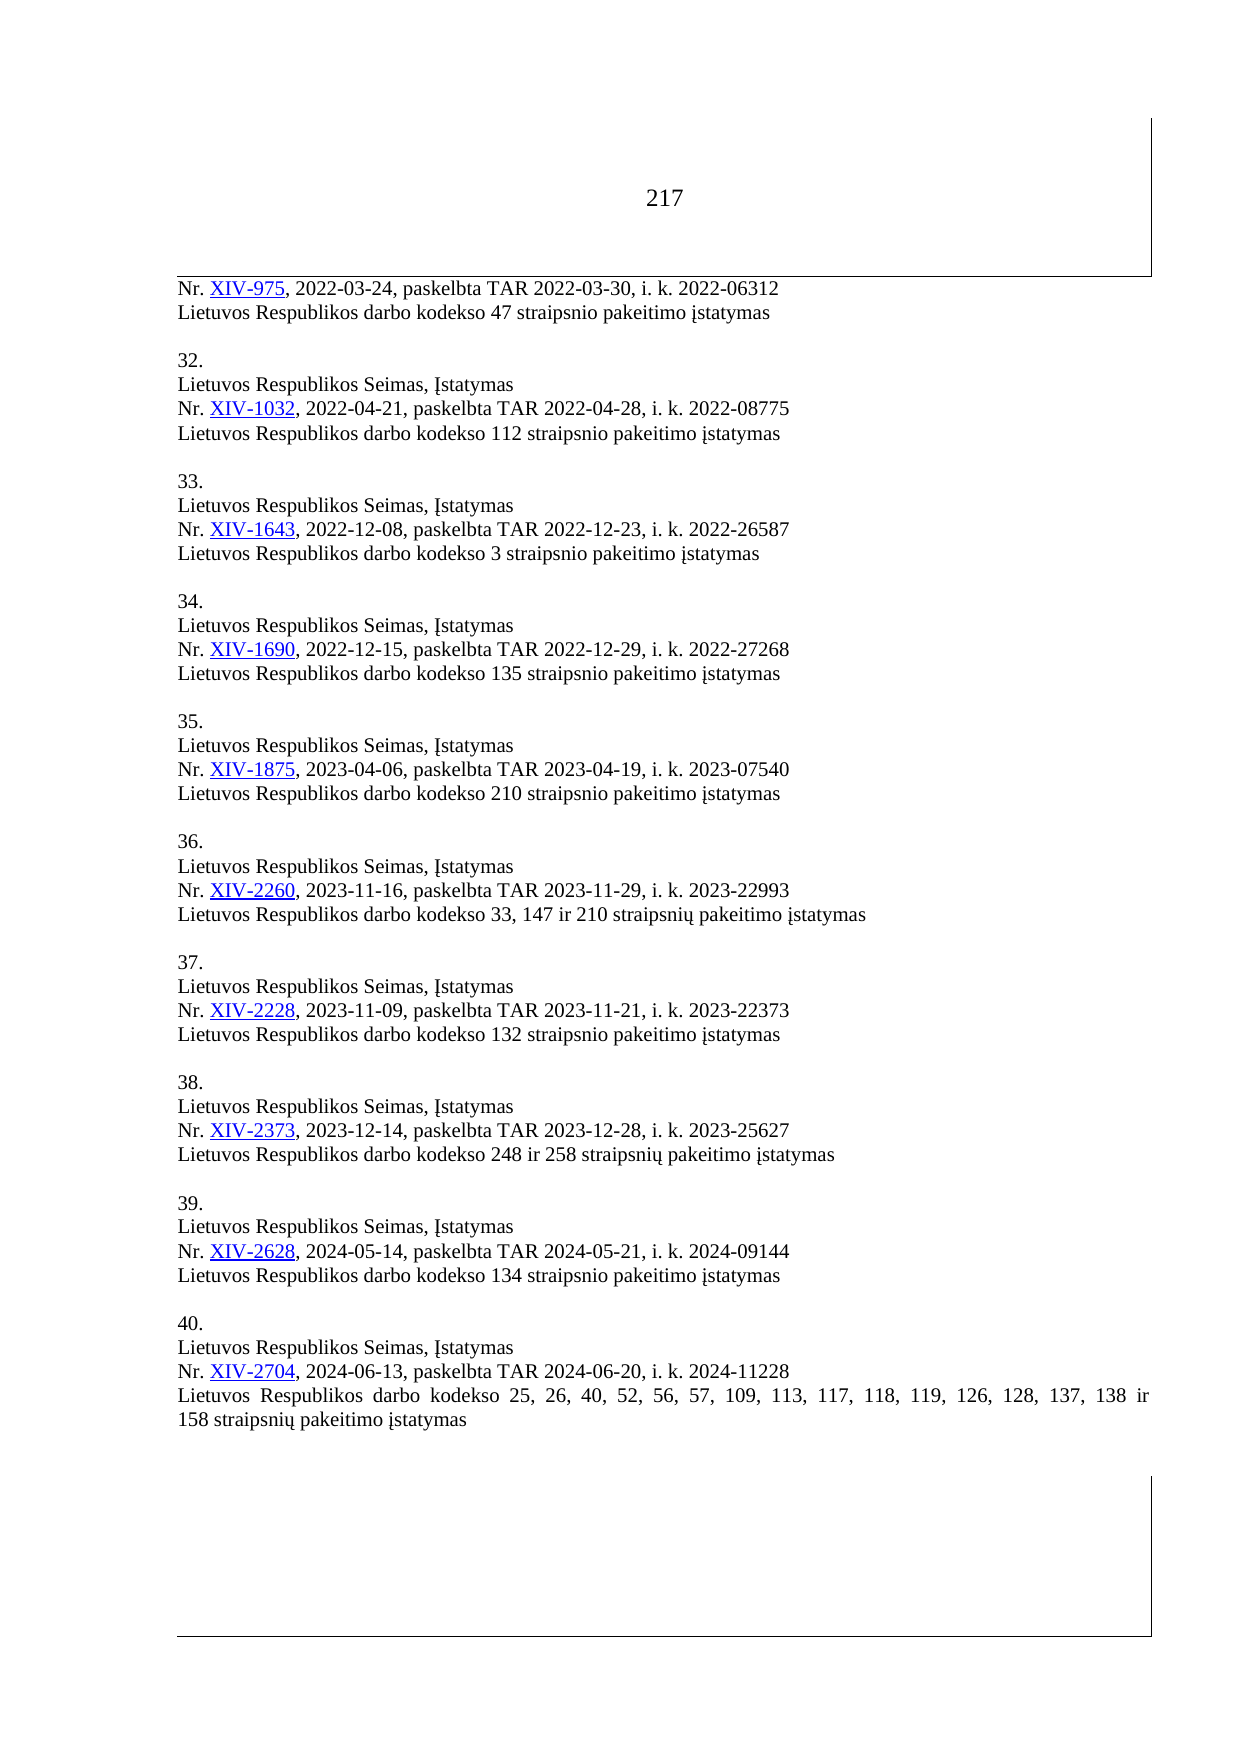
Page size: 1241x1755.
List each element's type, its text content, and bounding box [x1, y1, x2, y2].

text Lietuvos Respublikos darbo kodekso 47 straipsnio pakeitimo įstatymas [177, 300, 1152, 324]
text Nr. XIV-2228, 2023-11-09, paskelbta TAR 2023-11-21, i. k. 2023-22373 [177, 998, 1152, 1022]
text Lietuvos Respublikos darbo kodekso 210 straipsnio pakeitimo įstatymas [177, 781, 1152, 805]
text Lietuvos Respublikos Seimas, Įstatymas [177, 372, 1152, 396]
text Lietuvos Respublikos darbo kodekso 248 ir 258 straipsnių pakeitimo įstatymas [177, 1142, 1152, 1166]
text Lietuvos Respublikos Seimas, Įstatymas [177, 974, 1152, 998]
text 37. [177, 950, 1152, 974]
text Nr. XIV-2260, 2023-11-16, paskelbta TAR 2023-11-29, i. k. 2023-22993 [177, 878, 1152, 902]
text 36. [177, 829, 1152, 853]
text Lietuvos Respublikos darbo kodekso 135 straipsnio pakeitimo įstatymas [177, 661, 1152, 685]
text Lietuvos Respublikos Seimas, Įstatymas [177, 613, 1152, 637]
text Lietuvos Respublikos Seimas, Įstatymas [177, 1335, 1152, 1359]
text Nr. XIV-2704, 2024-06-13, paskelbta TAR 2024-06-20, i. k. 2024-11228 [177, 1359, 1152, 1383]
text Lietuvos Respublikos darbo kodekso 112 straipsnio pakeitimo įstatymas [177, 420, 1152, 444]
text Lietuvos Respublikos darbo kodekso 3 straipsnio pakeitimo įstatymas [177, 541, 1152, 565]
text Nr. XIV-1032, 2022-04-21, paskelbta TAR 2022-04-28, i. k. 2022-08775 [177, 396, 1152, 420]
text Nr. XIV-975, 2022-03-24, paskelbta TAR 2022-03-30, i. k. 2022-06312 [177, 276, 1152, 300]
text 32. [177, 348, 1152, 372]
text Lietuvos Respublikos darbo kodekso 25, 26, 40, 52, 56, 57, 109, 113, 117, 118, 119, 126, 128, 137, 138 ir 158 straipsnių pakeitimo įstatymas [177, 1383, 1152, 1431]
text Lietuvos Respublikos darbo kodekso 132 straipsnio pakeitimo įstatymas [177, 1022, 1152, 1046]
text Nr. XIV-2373, 2023-12-14, paskelbta TAR 2023-12-28, i. k. 2023-25627 [177, 1118, 1152, 1142]
text Nr. XIV-2628, 2024-05-14, paskelbta TAR 2024-05-21, i. k. 2024-09144 [177, 1238, 1152, 1263]
text Lietuvos Respublikos Seimas, Įstatymas [177, 493, 1152, 517]
text 38. [177, 1070, 1152, 1094]
text Lietuvos Respublikos Seimas, Įstatymas [177, 1214, 1152, 1238]
text 40. [177, 1311, 1152, 1335]
text 34. [177, 589, 1152, 613]
text Lietuvos Respublikos Seimas, Įstatymas [177, 733, 1152, 757]
text Lietuvos Respublikos Seimas, Įstatymas [177, 1094, 1152, 1118]
text 33. [177, 468, 1152, 493]
text 35. [177, 709, 1152, 733]
text Nr. XIV-1690, 2022-12-15, paskelbta TAR 2022-12-29, i. k. 2022-27268 [177, 637, 1152, 661]
text 39. [177, 1190, 1152, 1214]
text Lietuvos Respublikos darbo kodekso 33, 147 ir 210 straipsnių pakeitimo įstatymas [177, 902, 1152, 926]
text Lietuvos Respublikos Seimas, Įstatymas [177, 853, 1152, 878]
text Lietuvos Respublikos darbo kodekso 134 straipsnio pakeitimo įstatymas [177, 1263, 1152, 1287]
text Nr. XIV-1643, 2022-12-08, paskelbta TAR 2022-12-23, i. k. 2022-26587 [177, 517, 1152, 541]
text Nr. XIV-1875, 2023-04-06, paskelbta TAR 2023-04-19, i. k. 2023-07540 [177, 757, 1152, 781]
